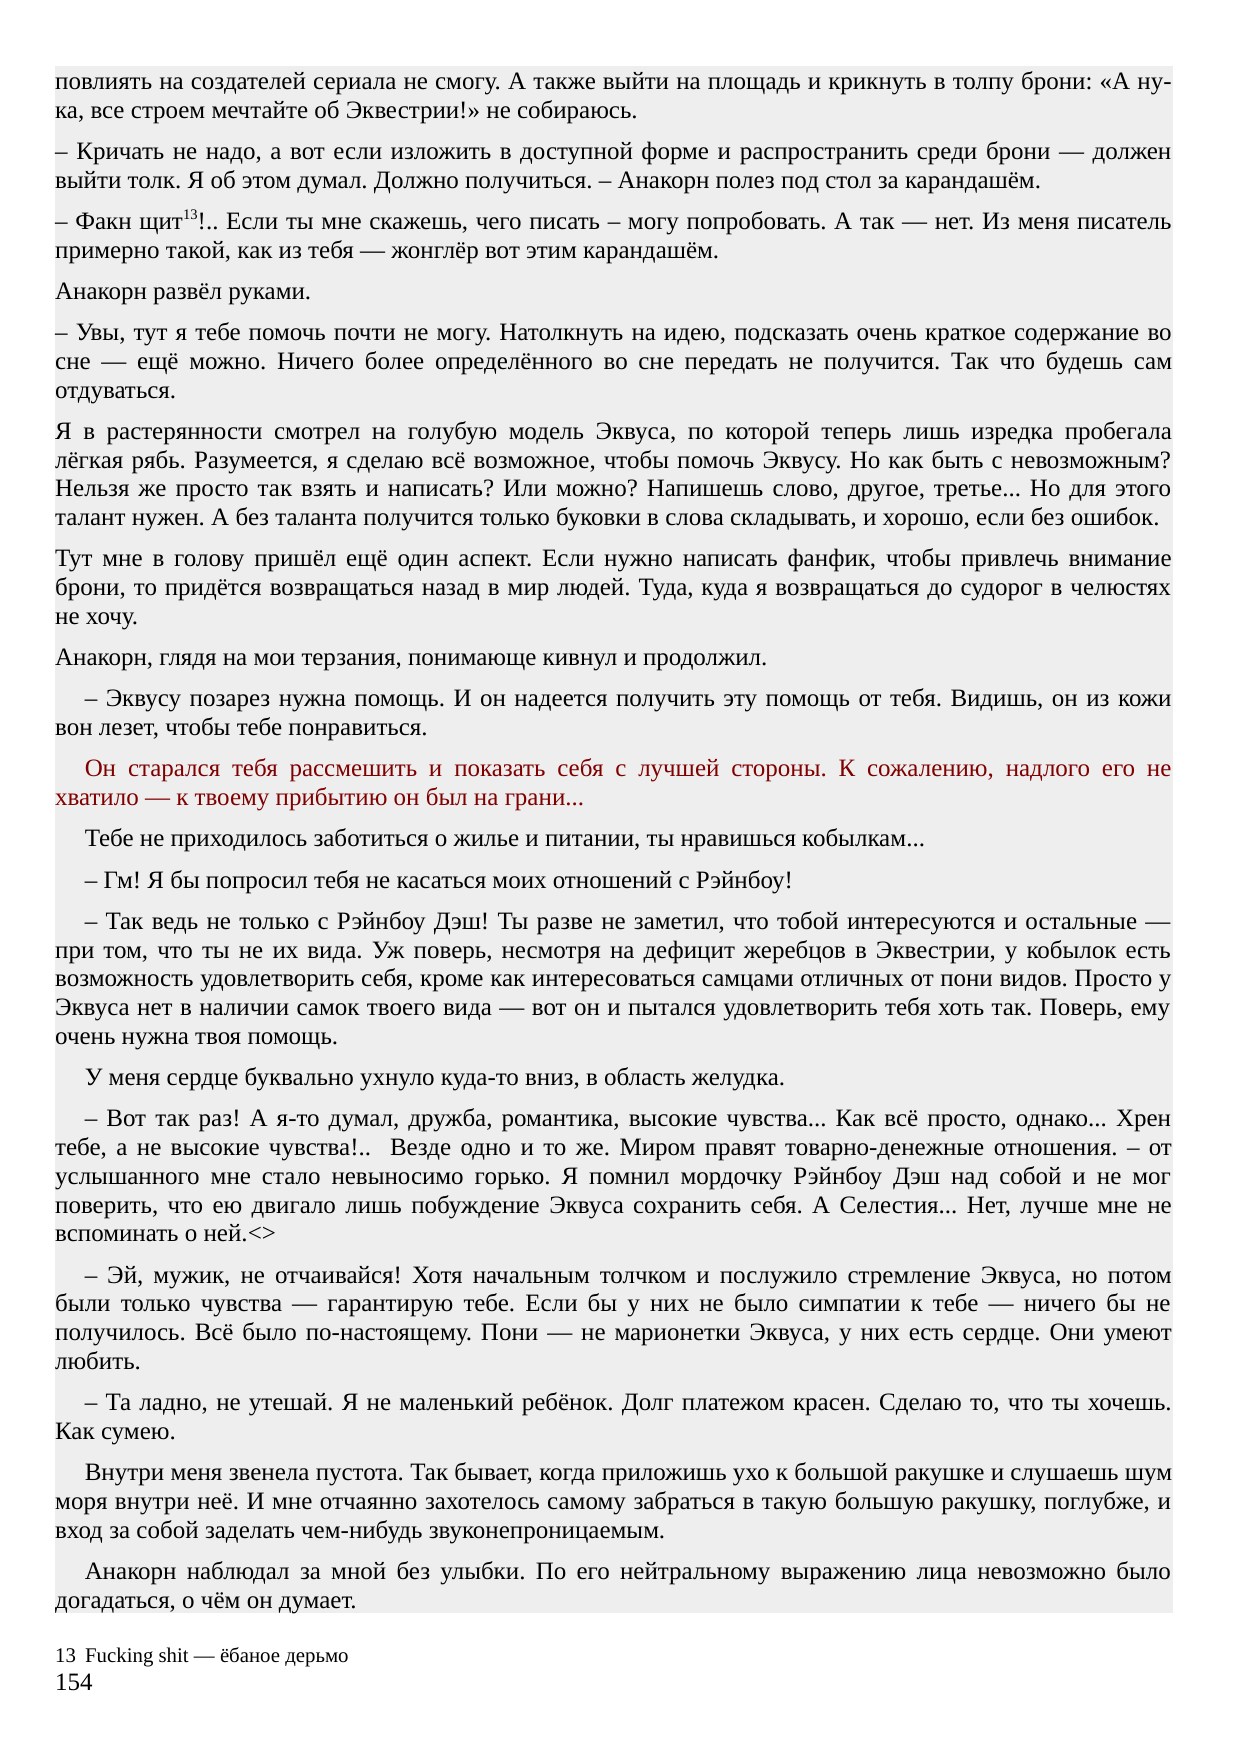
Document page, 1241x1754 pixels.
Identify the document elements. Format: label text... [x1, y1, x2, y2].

text – Эквусу позарез нужна помощь. И он надеется получить эту помощь от тебя. Видишь, он из кожи вон лезет, чтобы тебе понравиться. [55, 683, 1173, 741]
text – Эй, мужик, не отчаивайся! Хотя начальным толчком и послужило стремление Эквуса, но потом были только чувства — гарантирую тебе. Если бы у них не было симпатии к тебе — ничего бы не получилось. Всё было по-настоящему. Пони — не марионетки Эквуса, у них есть сердце. Они умеют любить. [55, 1260, 1173, 1375]
text – Так ведь не только с Рэйнбоу Дэш! Ты разве не заметил, что тобой интересуются и остальные — при том, что ты не их вида. Уж поверь, несмотря на дефицит жеребцов в Эквестрии, у кобылок есть возможность удовлетворить себя, кроме как интересоваться самцами отличных от пони видов. Просто у Эквуса нет в наличии самок твоего вида — вот он и пытался удовлетворить тебя хоть так. Поверь, ему очень нужна твоя помощь. [55, 906, 1173, 1050]
text Я в растерянности смотрел на голубую модель Эквуса, по которой теперь лишь изредка пробегала лёгкая рябь. Разумеется, я сделаю всё возможное, чтобы помочь Эквусу. Но как быть с невозможным? Нельзя же просто так взять и написать? Или можно? Напишешь слово, другое, третье... Но для этого талант нужен. А без таланта получится только буковки в слова складывать, и хорошо, если без ошибок. [55, 416, 1173, 531]
text Тебе не приходилось заботиться о жилье и питании, ты нравишься кобылкам... [55, 823, 1173, 852]
text Он старался тебя рассмешить и показать себя с лучшей стороны. К сожалению, надлого его не хватило — к твоему прибытию он был на грани... [55, 753, 1173, 811]
text – Гм! Я бы попросил тебя не касаться моих отношений с Рэйнбоу! [55, 865, 1173, 893]
text У меня сердце буквально ухнуло куда-то вниз, в область желудка. [55, 1062, 1173, 1091]
text Анакорн развёл руками. [55, 276, 1173, 305]
text – Увы, тут я тебе помочь почти не могу. Натолкнуть на идею, подсказать очень краткое содержание во сне — ещё можно. Ничего более определённого во сне передать не получится. Так что будешь сам отдуваться. [55, 317, 1173, 403]
text Анакорн, глядя на мои терзания, понимающе кивнул и продолжил. [55, 642, 1173, 671]
text Внутри меня звенела пустота. Так бывает, когда приложишь ухо к большой ракушке и слушаешь шум моря внутри неё. И мне отчаянно захотелось самому забраться в такую большую ракушку, поглубже, и вход за собой заделать чем-нибудь звуконепроницаемым. [55, 1457, 1173, 1543]
text – Факн щит!.. Если ты мне скажешь, чего писать – могу попробовать. А так — нет. Из меня писатель примерно такой, как из тебя — жонглёр вот этим карандашём. [55, 206, 1173, 263]
text Анакорн наблюдал за мной без улыбки. По его нейтральному выражению лица невозможно было догадаться, о чём он думает. [55, 1556, 1173, 1613]
text – Вот так раз! А я-то думал, дружба, романтика, высокие чувства... Как всё просто, однако... Хрен тебе, а не высокие чувства!.. Везде одно и то же. Миром правят товарно-денежные отношения. – от услышанного мне стало невыносимо горько. Я помнил мордочку Рэйнбоу Дэш над собой и не мог поверить, что ею двигало лишь побуждение Эквуса сохранить себя. А Селестия... Нет, лучше мне не вспоминать о ней.<> [55, 1103, 1173, 1247]
text – Кричать не надо, а вот если изложить в доступной форме и распространить среди брони — должен выйти толк. Я об этом думал. Должно получиться. – Анакорн полез под стол за карандашём. [55, 136, 1173, 193]
text Fucking shit — ёбаное дерьмо [55, 1642, 1173, 1667]
text Тут мне в голову пришёл ещё один аспект. Если нужно написать фанфик, чтобы привлечь внимание брони, то придётся возвращаться назад в мир людей. Туда, куда я возвращаться до судорог в челюстях не хочу. [55, 543, 1173, 630]
text повлиять на создателей сериала не смогу. А также выйти на площадь и крикнуть в толпу брони: «А ну-ка, все строем мечтайте об Эквестрии!» не собираюсь. [55, 66, 1173, 123]
text – Та ладно, не утешай. Я не маленький ребёнок. Долг платежом красен. Сделаю то, что ты хочешь. Как сумею. [55, 1387, 1173, 1445]
